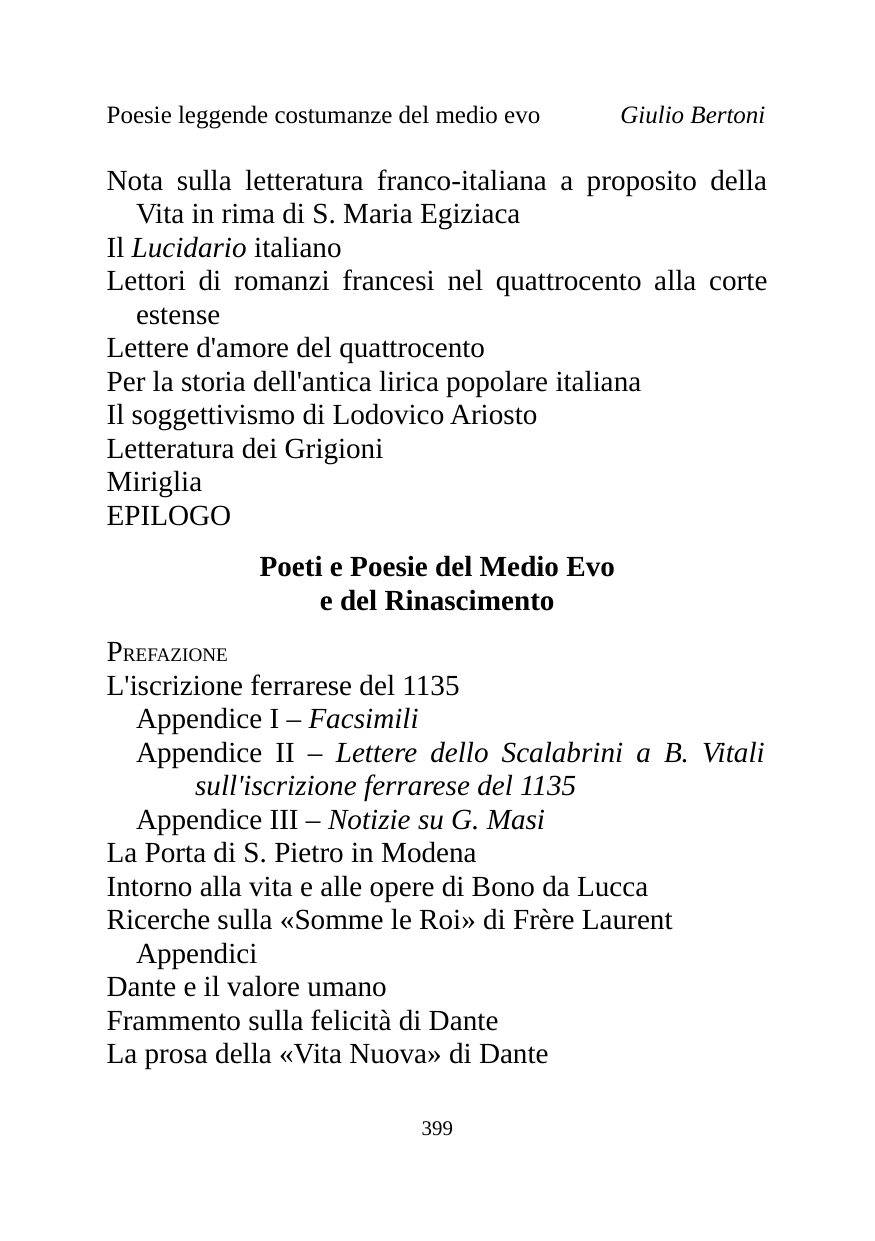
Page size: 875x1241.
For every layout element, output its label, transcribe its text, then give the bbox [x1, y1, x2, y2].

text Appendice III – Notizie su G. Masi [136, 802, 768, 835]
text Lettere d'amore del quattrocento [106, 330, 768, 364]
text Dante e il valore umano [106, 969, 768, 1003]
text Il Lucidario italiano [106, 230, 768, 263]
text Ricerche sulla «Somme le Roi» di Frère Laurent [106, 902, 768, 936]
text Appendici [106, 936, 768, 969]
text La prosa della «Vita Nuova» di Dante [106, 1037, 768, 1070]
text Frammento sulla felicità di Dante [106, 1003, 768, 1037]
text Appendice I – Facsimili [136, 701, 768, 735]
text Miriglia [106, 464, 768, 498]
text Intorno alla vita e alle opere di Bono da Lucca [106, 869, 768, 902]
text Appendice II – Lettere dello Scalabrini a B. Vitali sull'iscrizione ferrarese del 1135 [136, 735, 768, 802]
text Poeti e Poesie del Medio Evo e del Rinascimento [106, 549, 768, 616]
text Prefazione [106, 634, 768, 668]
text L'iscrizione ferrarese del 1135 [106, 668, 768, 701]
text La Porta di S. Pietro in Modena [106, 835, 768, 869]
text EPILOGO [106, 498, 768, 532]
text Per la storia dell'antica lirica popolare italiana [106, 364, 768, 397]
text Nota sulla letteratura franco-italiana a proposito della Vita in rima di S. Maria Egiziaca [106, 163, 768, 230]
text Lettori di romanzi francesi nel quattrocento alla corte estense [106, 263, 768, 330]
text Letteratura dei Grigioni [106, 431, 768, 464]
text Il soggettivismo di Lodovico Ariosto [106, 397, 768, 431]
